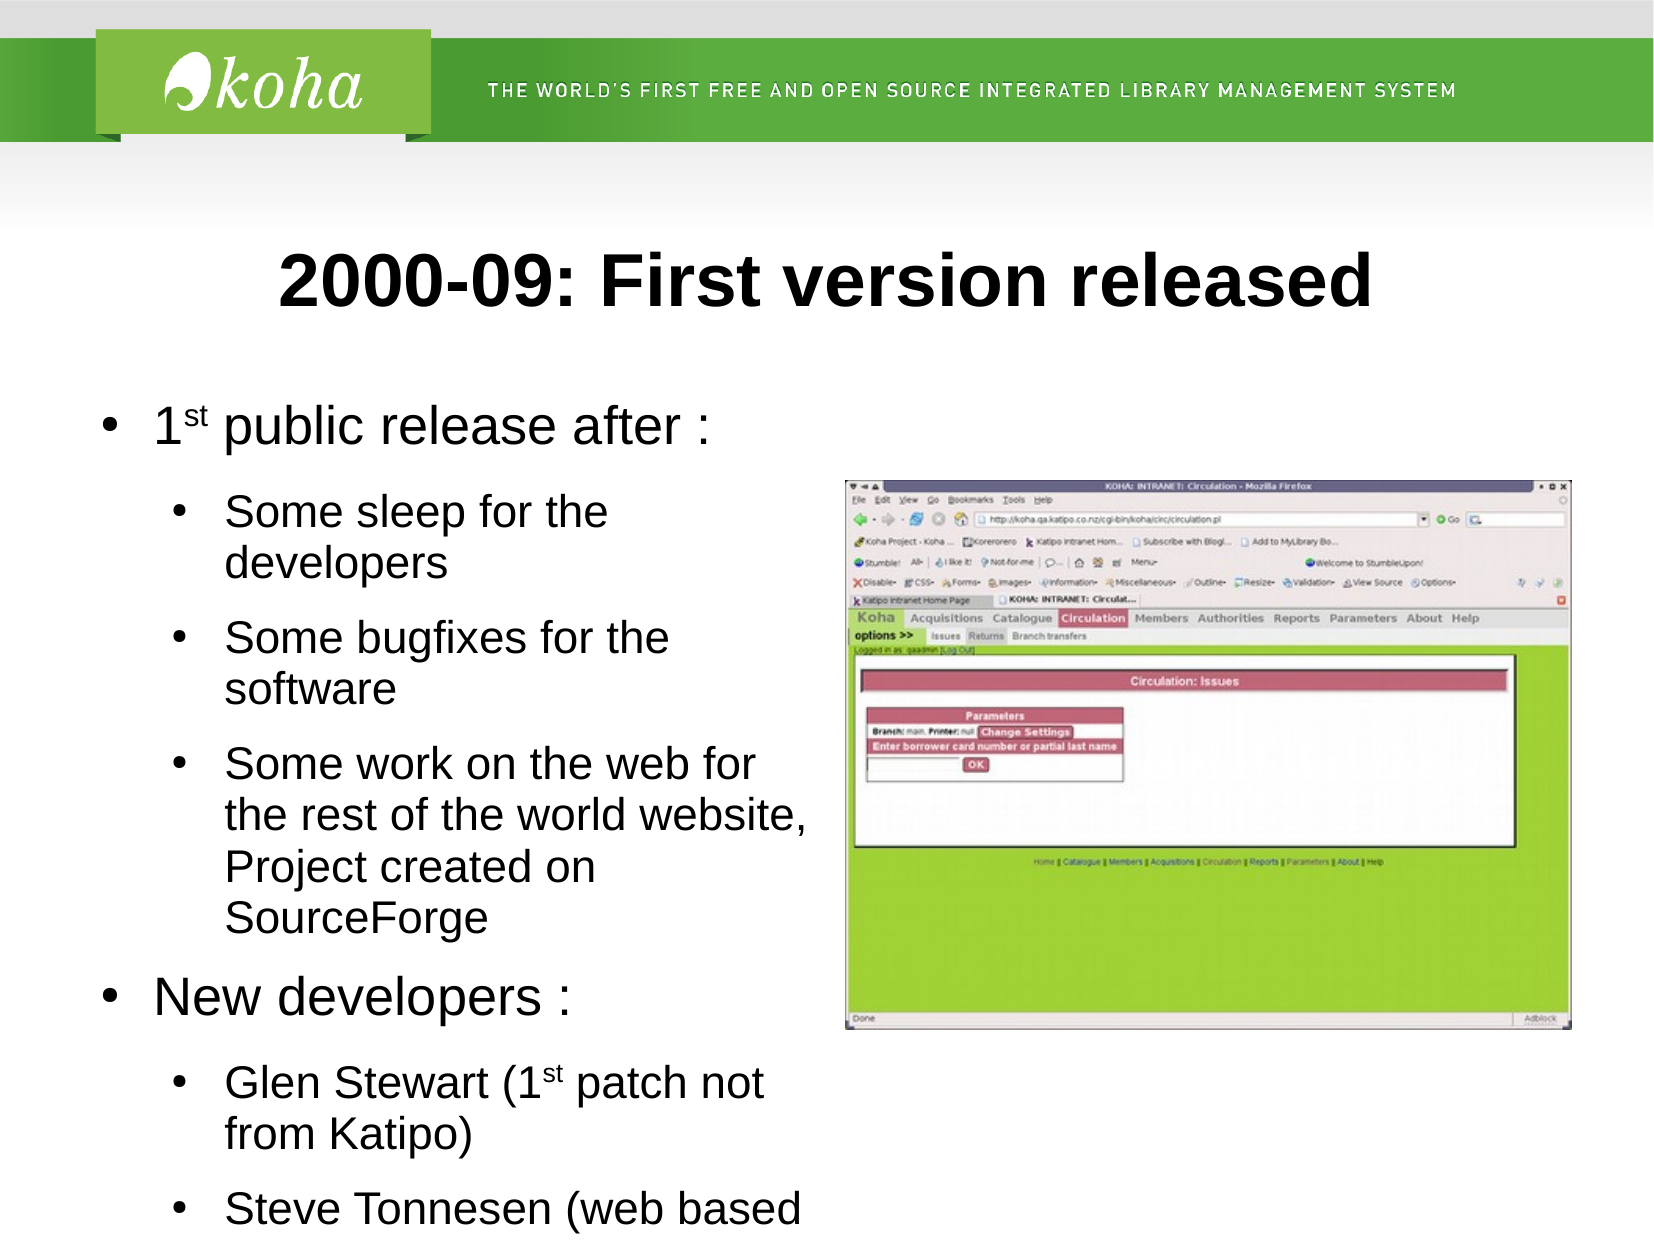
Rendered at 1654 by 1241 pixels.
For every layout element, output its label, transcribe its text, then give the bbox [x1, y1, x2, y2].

list 1st public release after : Some sleep for the developers Some bugfixes for the software Some work on the web for the rest of the world website, Project created on SourceForge New developers : Glen Stewart (1st patch not from Katipo) Steve Tonnesen (web based circulation) [82, 395, 809, 1115]
title 2000-09: First version released [82, 177, 1571, 385]
picture [0, 0, 1654, 1241]
